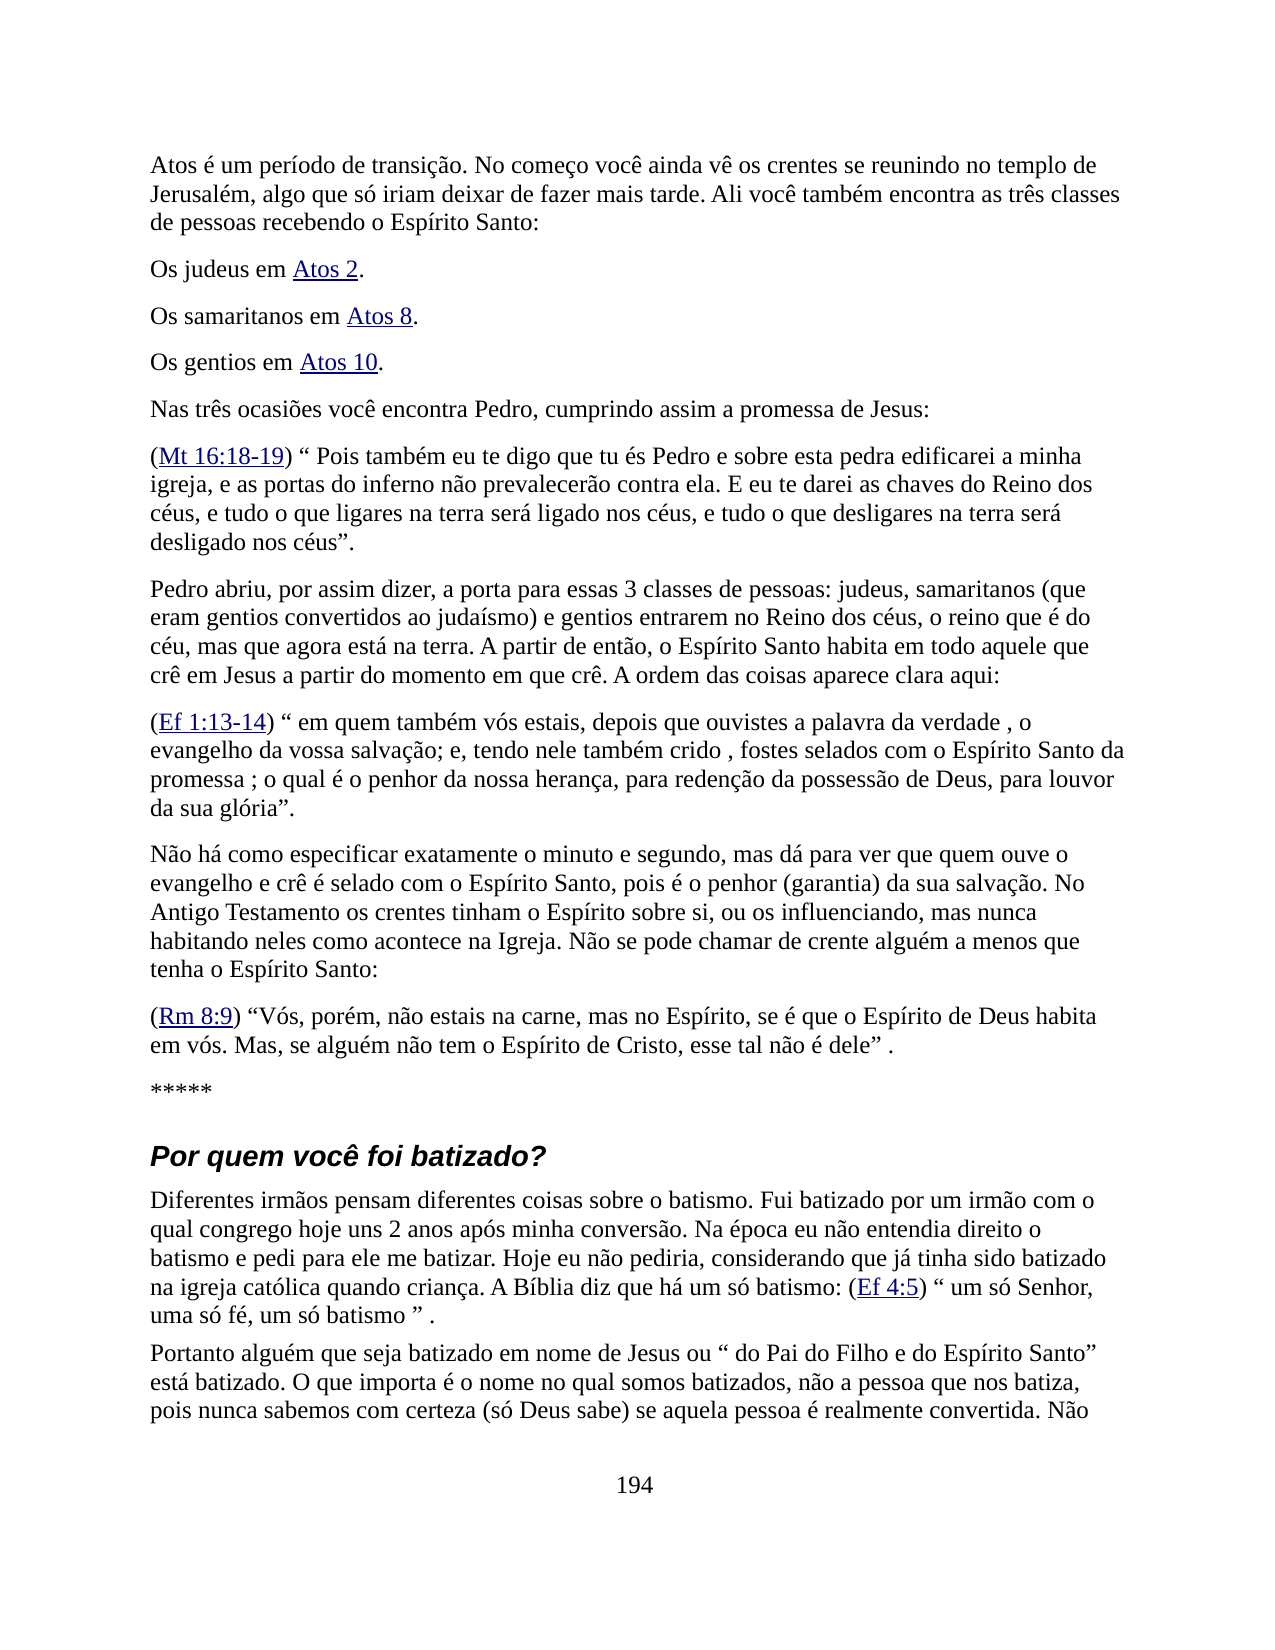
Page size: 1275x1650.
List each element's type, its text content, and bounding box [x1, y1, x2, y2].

text (Mt 16:18-19) “ Pois também eu te digo que tu és Pedro e sobre esta pedra edificarei a minha igreja, e as portas do inferno não prevalecerão contra ela. E eu te darei as chaves do Reino dos céus, e tudo o que ligares na terra será ligado nos céus, e tudo o que desligares na terra será desligado nos céus”. [150, 441, 1125, 556]
text Não há como especificar exatamente o minuto e segundo, mas dá para ver que quem ouve o evangelho e crê é selado com o Espírito Santo, pois é o penhor (garantia) da sua salvação. No Antigo Testamento os crentes tinham o Espírito sobre si, ou os influenciando, mas nunca habitando neles como acontece na Igreja. Não se pode chamar de crente alguém a menos que tenha o Espírito Santo: [150, 839, 1125, 983]
text (Ef 1:13-14) “ em quem também vós estais, depois que ouvistes a palavra da verdade , o evangelho da vossa salvação; e, tendo nele também crido , fostes selados com o Espírito Santo da promessa ; o qual é o penhor da nossa herança, para redenção da possessão de Deus, para louvor da sua glória”. [150, 707, 1125, 822]
text Pedro abriu, por assim dizer, a porta para essas 3 classes de pessoas: judeus, samaritanos (que eram gentios convertidos ao judaísmo) e gentios entrarem no Reino dos céus, o reino que é do céu, mas que agora está na terra. A partir de então, o Espírito Santo habita em todo aquele que crê em Jesus a partir do momento em que crê. A ordem das coisas aparece clara aqui: [150, 574, 1125, 689]
subtitle Por quem você foi batizado? [150, 1139, 1125, 1173]
text Os gentios em Atos 10. [150, 347, 1125, 376]
text Os samaritanos em Atos 8. [150, 301, 1125, 329]
text Nas três ocasiões você encontra Pedro, cumprindo assim a promessa de Jesus: [150, 394, 1125, 423]
text (Rm 8:9) “Vós, porém, não estais na carne, mas no Espírito, se é que o Espírito de Deus habita em vós. Mas, se alguém não tem o Espírito de Cristo, esse tal não é dele” . [150, 1001, 1125, 1059]
text Portanto alguém que seja batizado em nome de Jesus ou “ do Pai do Filho e do Espírito Santo” está batizado. O que importa é o nome no qual somos batizados, não a pessoa que nos batiza, pois nunca sabemos com certeza (só Deus sabe) se aquela pessoa é realmente convertida. Não [150, 1338, 1125, 1424]
text ***** [150, 1077, 1125, 1105]
text Os judeus em Atos 2. [150, 254, 1125, 283]
text Atos é um período de transição. No começo você ainda vê os crentes se reunindo no templo de Jerusalém, algo que só iriam deixar de fazer mais tarde. Ali você também encontra as três classes de pessoas recebendo o Espírito Santo: [150, 150, 1125, 236]
text Diferentes irmãos pensam diferentes coisas sobre o batismo. Fui batizado por um irmão com o qual congrego hoje uns 2 anos após minha conversão. Na época eu não entendia direito o batismo e pedi para ele me batizar. Hoje eu não pediria, considerando que já tinha sido batizado na igreja católica quando criança. A Bíblia diz que há um só batismo: (Ef 4:5) “ um só Senhor, uma só fé, um só batismo ” . [150, 1185, 1125, 1329]
